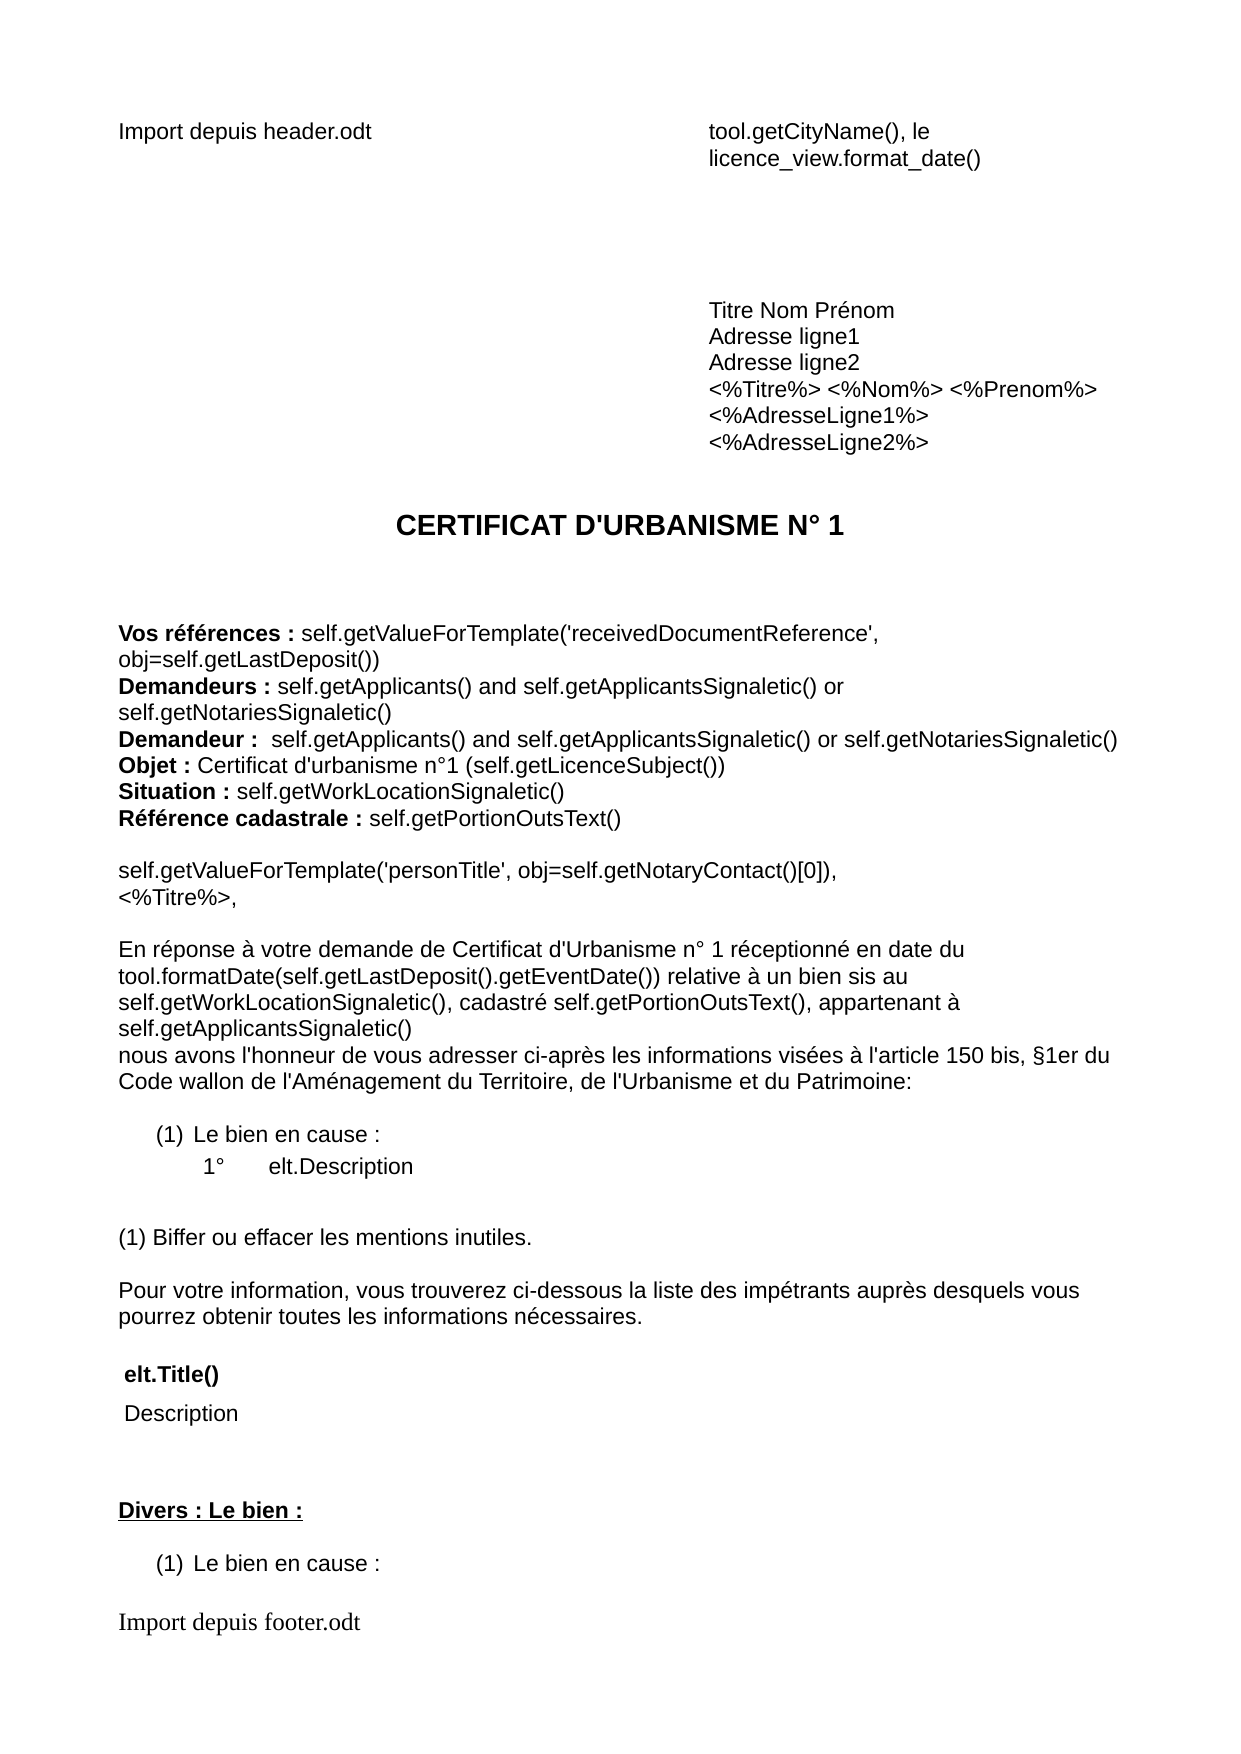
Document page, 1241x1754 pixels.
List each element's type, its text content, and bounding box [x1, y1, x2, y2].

table_header tool.getCityName(), le licence_view.format_date() Titre Nom Prénom Adresse ligne1 Adresse ligne2 <%Titre%> <%Nom%> <%Prenom%> <%AdresseLigne1%> <%AdresseLigne2%> [709, 118, 1123, 455]
text (1) Biffer ou effacer les mentions inutiles. [118, 1224, 1122, 1250]
text Pour votre information, vous trouverez ci-dessous la liste des impétrants auprès desquels vous pourrez obtenir toutes les informations nécessaires. [118, 1277, 1122, 1329]
text Divers : Le bien : [118, 1497, 1122, 1524]
text En réponse à votre demande de Certificat d'Urbanisme n° 1 réceptionné en date du tool.formatDate(self.getLastDeposit().getEventDate()) relative à un bien sis au self.getWorkLocationSignaletic(), cadastré self.getPortionOutsText(), appartenant à self.getApplicantsSignaletic() [118, 936, 1122, 1042]
text Demandeurs : self.getApplicants() and self.getApplicantsSignaletic() or self.getNotariesSignaletic() [118, 673, 1122, 726]
text Vos références : self.getValueForTemplate('receivedDocumentReference', obj=self.getLastDeposit()) [118, 620, 1122, 673]
text Objet : Certificat d'urbanisme n°1 (self.getLicenceSubject()) [118, 752, 1122, 778]
list Le bien en cause : [156, 1121, 1122, 1147]
table_header [159, 1147, 262, 1197]
table_header elt.Description [263, 1147, 1123, 1197]
table_header Import depuis header.odt [118, 118, 708, 455]
list Le bien en cause : [156, 1550, 1122, 1577]
text <%Titre%>, [118, 884, 1122, 910]
text Situation : self.getWorkLocationSignaletic() [118, 778, 1122, 804]
text Référence cadastrale : self.getPortionOutsText() [118, 804, 1122, 831]
title CERTIFICAT D'URBANISME N° 1 [118, 507, 1122, 541]
table_header elt.Title() Description [118, 1356, 1122, 1445]
text self.getValueForTemplate('personTitle', obj=self.getNotaryContact()[0]), [118, 857, 1122, 884]
text Demandeur : self.getApplicants() and self.getApplicantsSignaletic() or self.getNotariesSignaletic() [118, 726, 1122, 752]
text nous avons l'honneur de vous adresser ci-après les informations visées à l'article 150 bis, §1er du Code wallon de l'Aménagement du Territoire, de l'Urbanisme et du Patrimoine: [118, 1042, 1122, 1094]
